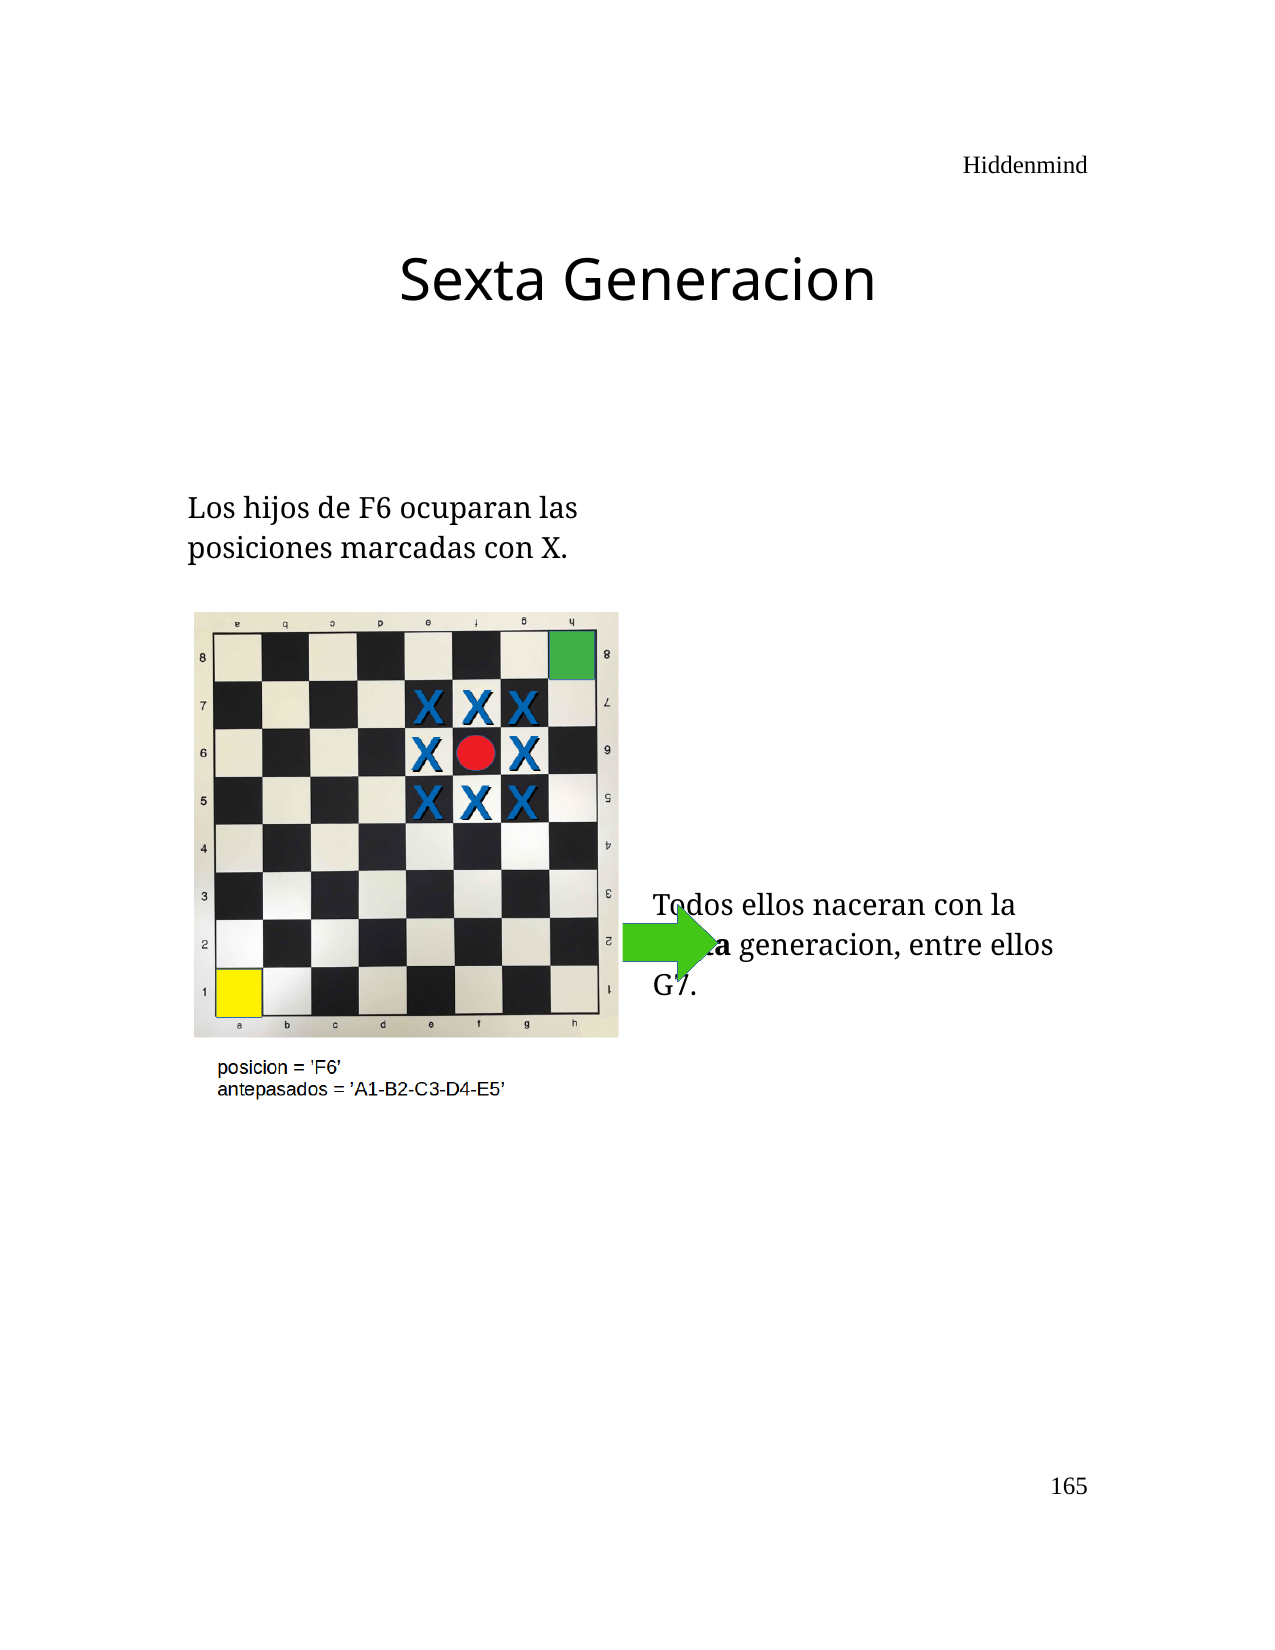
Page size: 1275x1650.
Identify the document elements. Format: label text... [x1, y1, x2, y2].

text Todos ellos naceran con la sexta generacion, entre ellos G7. [652, 885, 1087, 1004]
picture [187, 606, 623, 1104]
text Los hijos de F6 ocuparan las posiciones marcadas con X. [187, 488, 622, 567]
